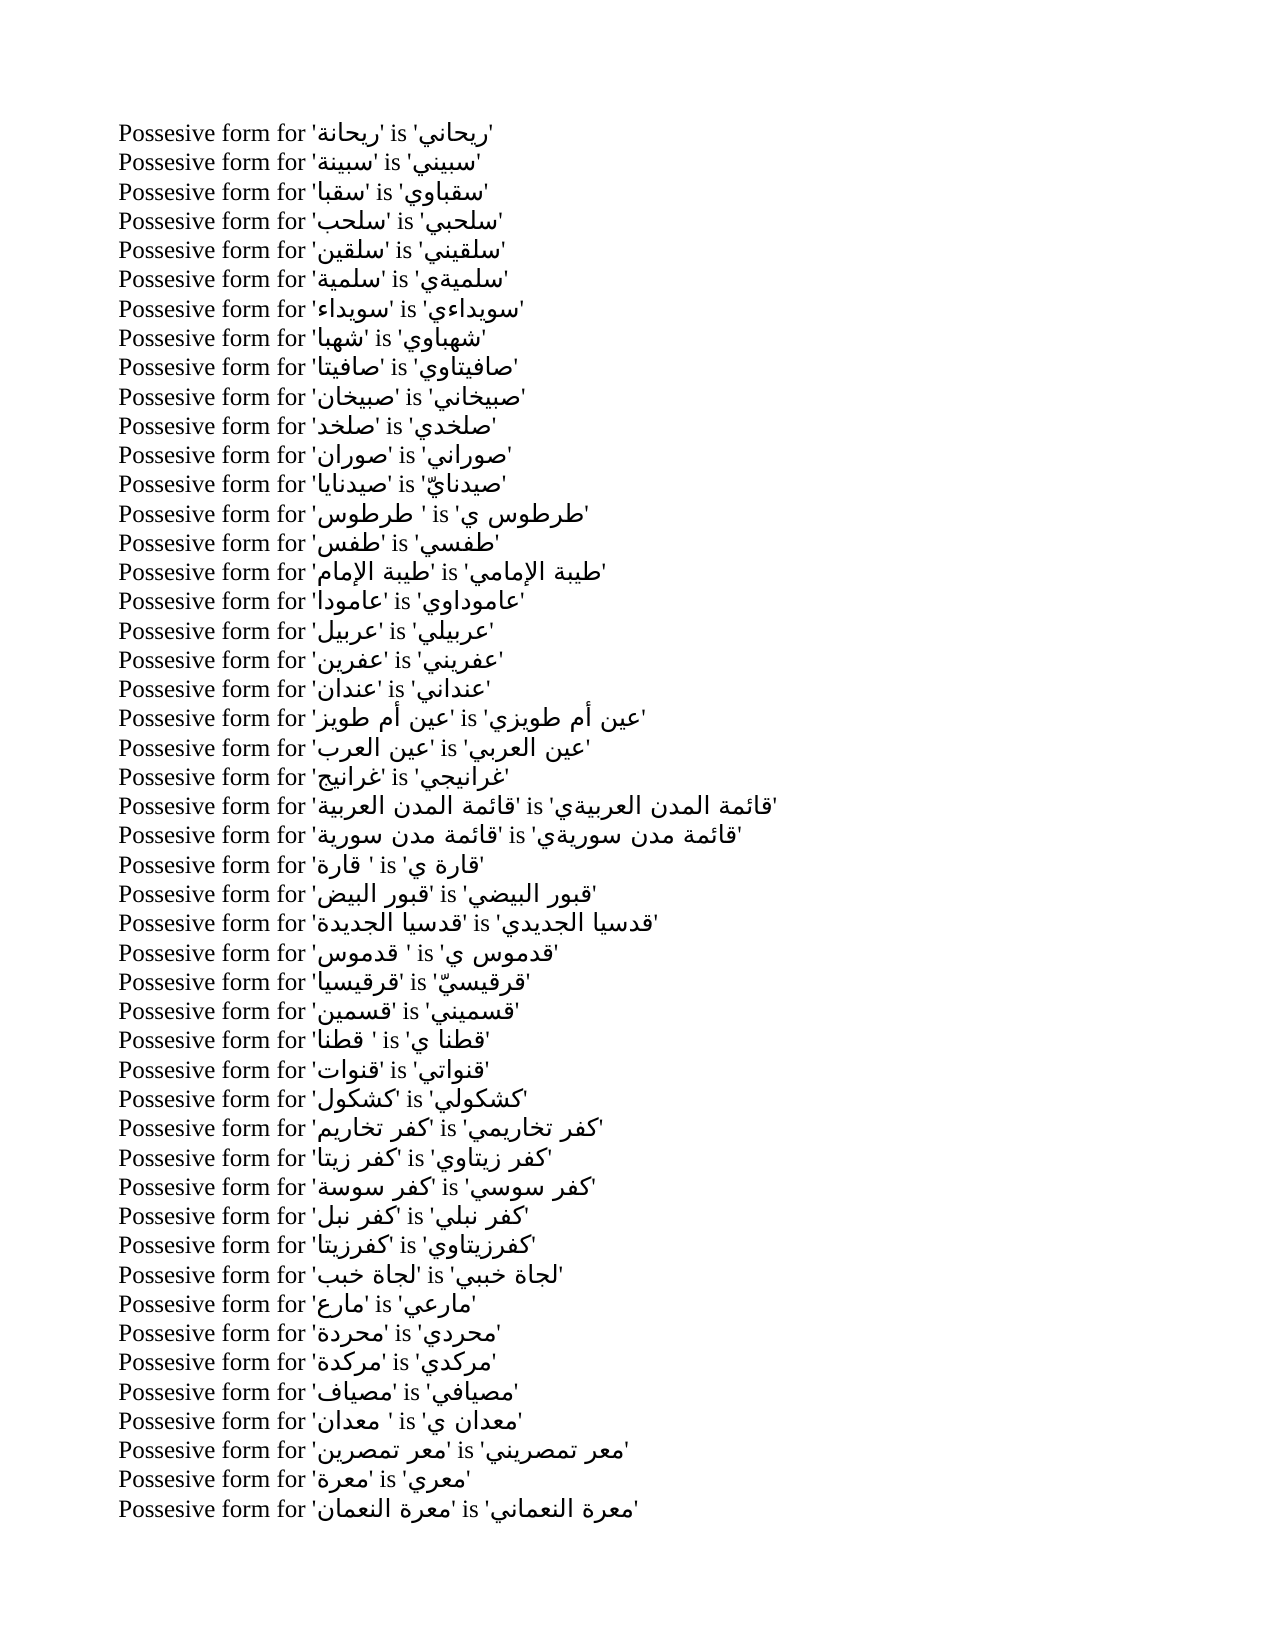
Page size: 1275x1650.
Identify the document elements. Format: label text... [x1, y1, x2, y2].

text Possesive form for 'عين العرب' is 'عين العربي' [118, 733, 1157, 762]
text Possesive form for 'معدان ' is 'معدان ي' [118, 1406, 1157, 1435]
text Possesive form for 'سويداء' is 'سويداءي' [118, 294, 1157, 323]
text Possesive form for 'قائمة مدن سورية' is 'قائمة مدن سوريةي' [118, 821, 1157, 850]
text Possesive form for 'كفر سوسة' is 'كفر سوسي' [118, 1172, 1157, 1201]
text Possesive form for 'عربيل' is 'عربيلي' [118, 616, 1157, 645]
text Possesive form for 'سلحب' is 'سلحبي' [118, 206, 1157, 235]
text Possesive form for 'صافيتا' is 'صافيتاوي' [118, 352, 1157, 382]
text Possesive form for 'عامودا' is 'عاموداوي' [118, 586, 1157, 616]
text Possesive form for 'قطنا ' is 'قطنا ي' [118, 1026, 1157, 1055]
text Possesive form for 'مارع' is 'مارعي' [118, 1289, 1157, 1318]
text Possesive form for 'شهبا' is 'شهباوي' [118, 323, 1157, 352]
text Possesive form for 'قارة ' is 'قارة ي' [118, 850, 1157, 879]
text Possesive form for 'غرانيج' is 'غرانيجي' [118, 762, 1157, 791]
text Possesive form for 'سلمية' is 'سلميةي' [118, 264, 1157, 294]
text Possesive form for 'سقبا' is 'سقباوي' [118, 177, 1157, 206]
text Possesive form for 'قبور البيض' is 'قبور البيضي' [118, 879, 1157, 908]
text Possesive form for 'قنوات' is 'قنواتي' [118, 1055, 1157, 1084]
text Possesive form for 'لجاة خبب' is 'لجاة خببي' [118, 1260, 1157, 1289]
text Possesive form for 'مصياف' is 'مصيافي' [118, 1377, 1157, 1406]
text Possesive form for 'كفر تخاريم' is 'كفر تخاريمي' [118, 1113, 1157, 1143]
text Possesive form for 'قدموس ' is 'قدموس ي' [118, 938, 1157, 967]
text Possesive form for 'سلقين' is 'سلقيني' [118, 235, 1157, 264]
text Possesive form for 'كفرزيتا' is 'كفرزيتاوي' [118, 1230, 1157, 1260]
text Possesive form for 'معر تمصرين' is 'معر تمصريني' [118, 1435, 1157, 1464]
text Possesive form for 'عفرين' is 'عفريني' [118, 645, 1157, 674]
text Possesive form for 'قائمة المدن العربية' is 'قائمة المدن العربيةي' [118, 791, 1157, 821]
text Possesive form for 'قرقيسيا' is 'قرقيسيّ' [118, 967, 1157, 996]
text Possesive form for 'كفر زيتا' is 'كفر زيتاوي' [118, 1143, 1157, 1172]
text Possesive form for 'صلخد' is 'صلخدي' [118, 411, 1157, 440]
text Possesive form for 'معرة النعمان' is 'معرة النعماني' [118, 1494, 1157, 1523]
text Possesive form for 'صبيخان' is 'صبيخاني' [118, 382, 1157, 411]
text Possesive form for 'قدسيا الجديدة' is 'قدسيا الجديدي' [118, 908, 1157, 938]
text Possesive form for 'كشكول' is 'كشكولي' [118, 1084, 1157, 1113]
text Possesive form for 'محردة' is 'محردي' [118, 1318, 1157, 1347]
text Possesive form for 'سبينة' is 'سبيني' [118, 147, 1157, 177]
text Possesive form for 'قسمين' is 'قسميني' [118, 996, 1157, 1026]
text Possesive form for 'مركدة' is 'مركدي' [118, 1347, 1157, 1377]
text Possesive form for 'عندان' is 'عنداني' [118, 674, 1157, 703]
text Possesive form for 'طفس' is 'طفسي' [118, 528, 1157, 557]
text Possesive form for 'كفر نبل' is 'كفر نبلي' [118, 1201, 1157, 1230]
text Possesive form for 'طرطوس ' is 'طرطوس ي' [118, 499, 1157, 528]
text Possesive form for 'صوران' is 'صوراني' [118, 440, 1157, 469]
text Possesive form for 'معرة' is 'معري' [118, 1464, 1157, 1494]
text Possesive form for 'صيدنايا' is 'صيدنايّ' [118, 469, 1157, 499]
text Possesive form for 'طيبة الإمام' is 'طيبة الإمامي' [118, 557, 1157, 586]
text Possesive form for 'ريحانة' is 'ريحاني' [118, 118, 1157, 147]
text Possesive form for 'عين أم طويز' is 'عين أم طويزي' [118, 703, 1157, 733]
